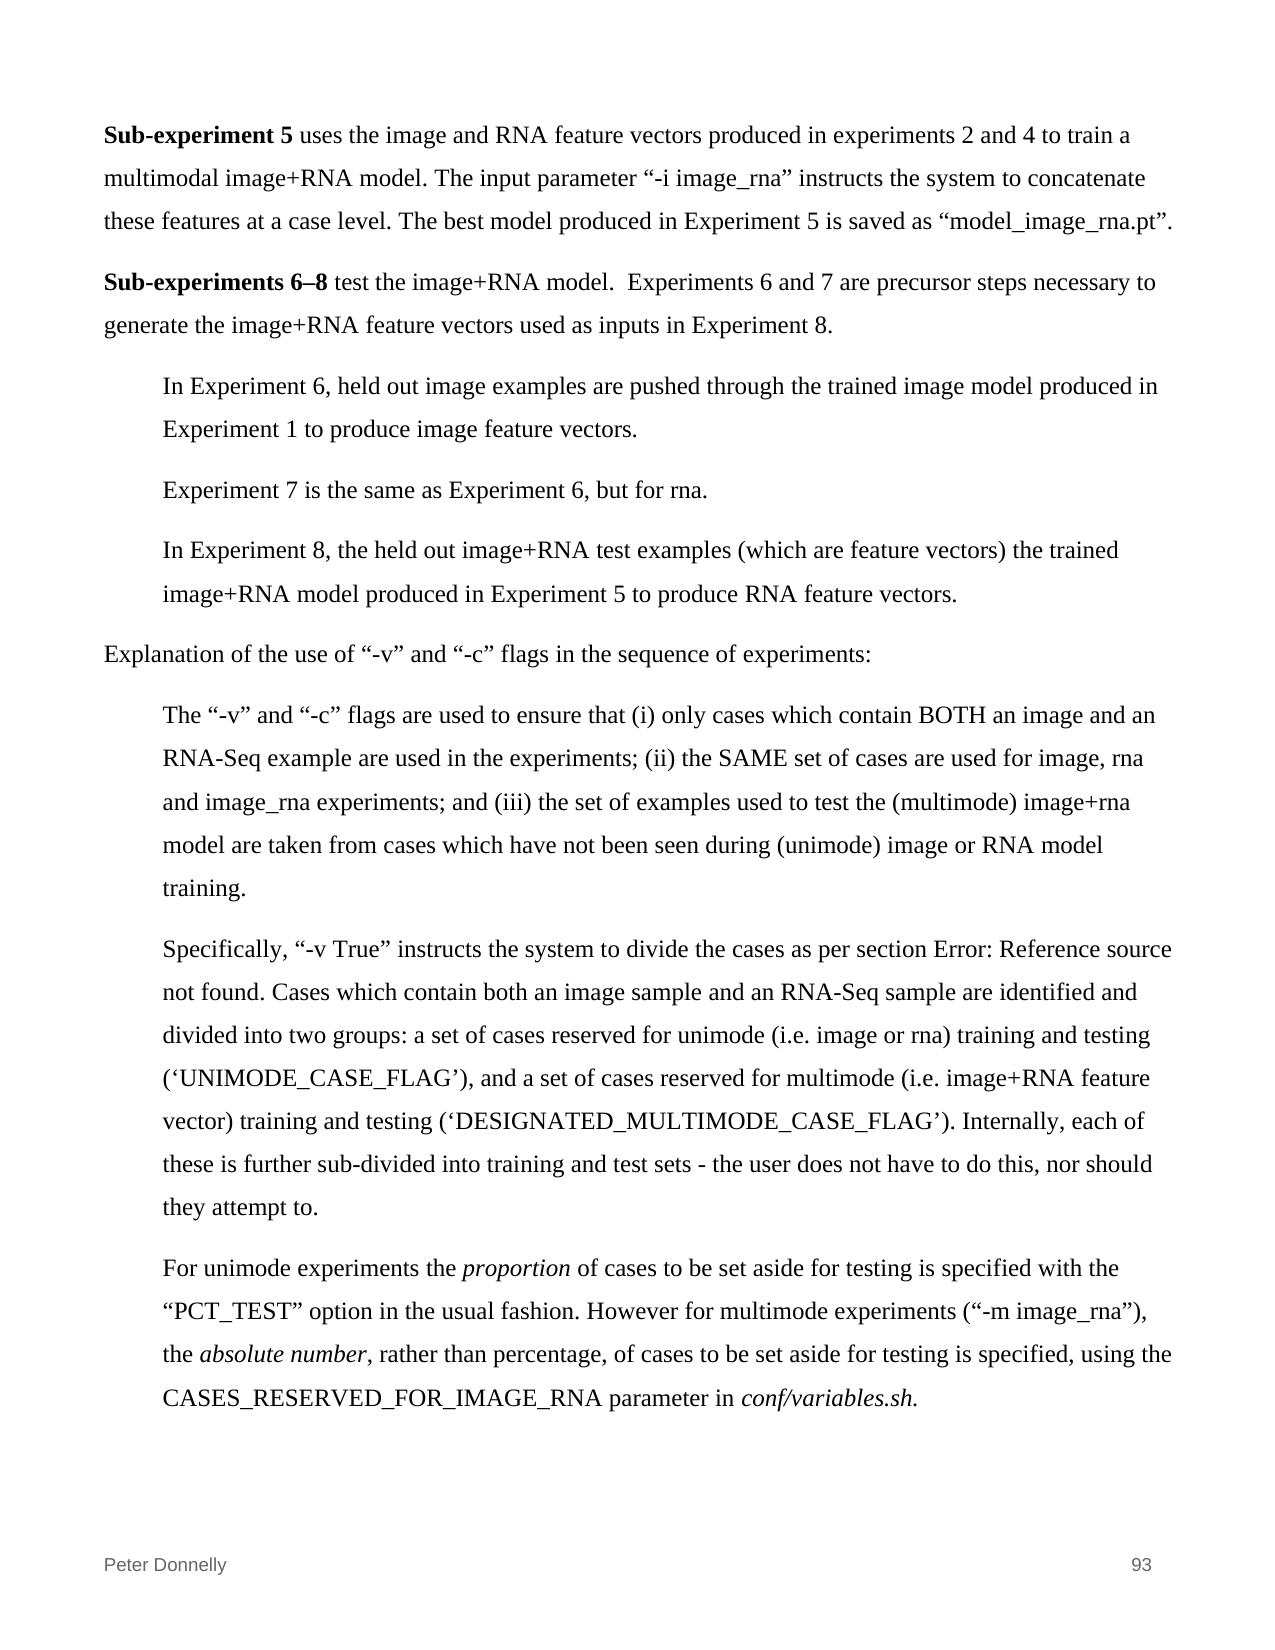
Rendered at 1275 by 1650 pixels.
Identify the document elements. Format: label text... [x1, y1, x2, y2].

text The “-v” and “-c” flags are used to ensure that (i) only cases which contain BOTH an image and an RNA-Seq example are used in the experiments; (ii) the SAME set of cases are used for image, rna and image_rna experiments; and (iii) the set of examples used to test the (multimode) image+rna model are taken from cases which have not been seen during (unimode) image or RNA model training. [162, 700, 1181, 902]
text Explanation of the use of “-v” and “-c” flags in the sequence of experiments: [103, 639, 1181, 668]
text In Experiment 8, the held out image+RNA test examples (which are feature vectors) the trained image+RNA model produced in Experiment 5 to produce RNA feature vectors. [162, 536, 1181, 607]
text Sub-experiments 6–8 test the image+RNA model. Experiments 6 and 7 are precursor steps necessary to generate the image+RNA feature vectors used as inputs in Experiment 8. [103, 267, 1181, 339]
text For unimode experiments the proportion of cases to be set aside for testing is specified with the “PCT_TEST” option in the usual fashion. However for multimode experiments (“-m image_rna”), the absolute number, rather than percentage, of cases to be set aside for testing is specified, using the CASES_RESERVED_FOR_IMAGE_RNA parameter in conf/variables.sh. [162, 1253, 1181, 1411]
text In Experiment 6, held out image examples are pushed through the trained image model produced in Experiment 1 to produce image feature vectors. [162, 371, 1181, 443]
text Experiment 7 is the same as Experiment 6, but for rna. [162, 475, 1181, 503]
text Sub-experiment 5 uses the image and RNA feature vectors produced in experiments 2 and 4 to train a multimodal image+RNA model. The input parameter “-i image_rna” instructs the system to concatenate these features at a case level. The best model produced in Experiment 5 is saved as “model_image_rna.pt”. [103, 120, 1181, 235]
text Specifically, “-v True” instructs the system to divide the cases as per section Error: Reference source not found. Cases which contain both an image sample and an RNA-Seq sample are identified and divided into two groups: a set of cases reserved for unimode (i.e. image or rna) training and testing (‘UNIMODE_CASE_FLAG’), and a set of cases reserved for multimode (i.e. image+RNA feature vector) training and testing (‘DESIGNATED_MULTIMODE_CASE_FLAG’). Internally, each of these is further sub-divided into training and test sets - the user does not have to do this, nor should they attempt to. [162, 934, 1181, 1221]
